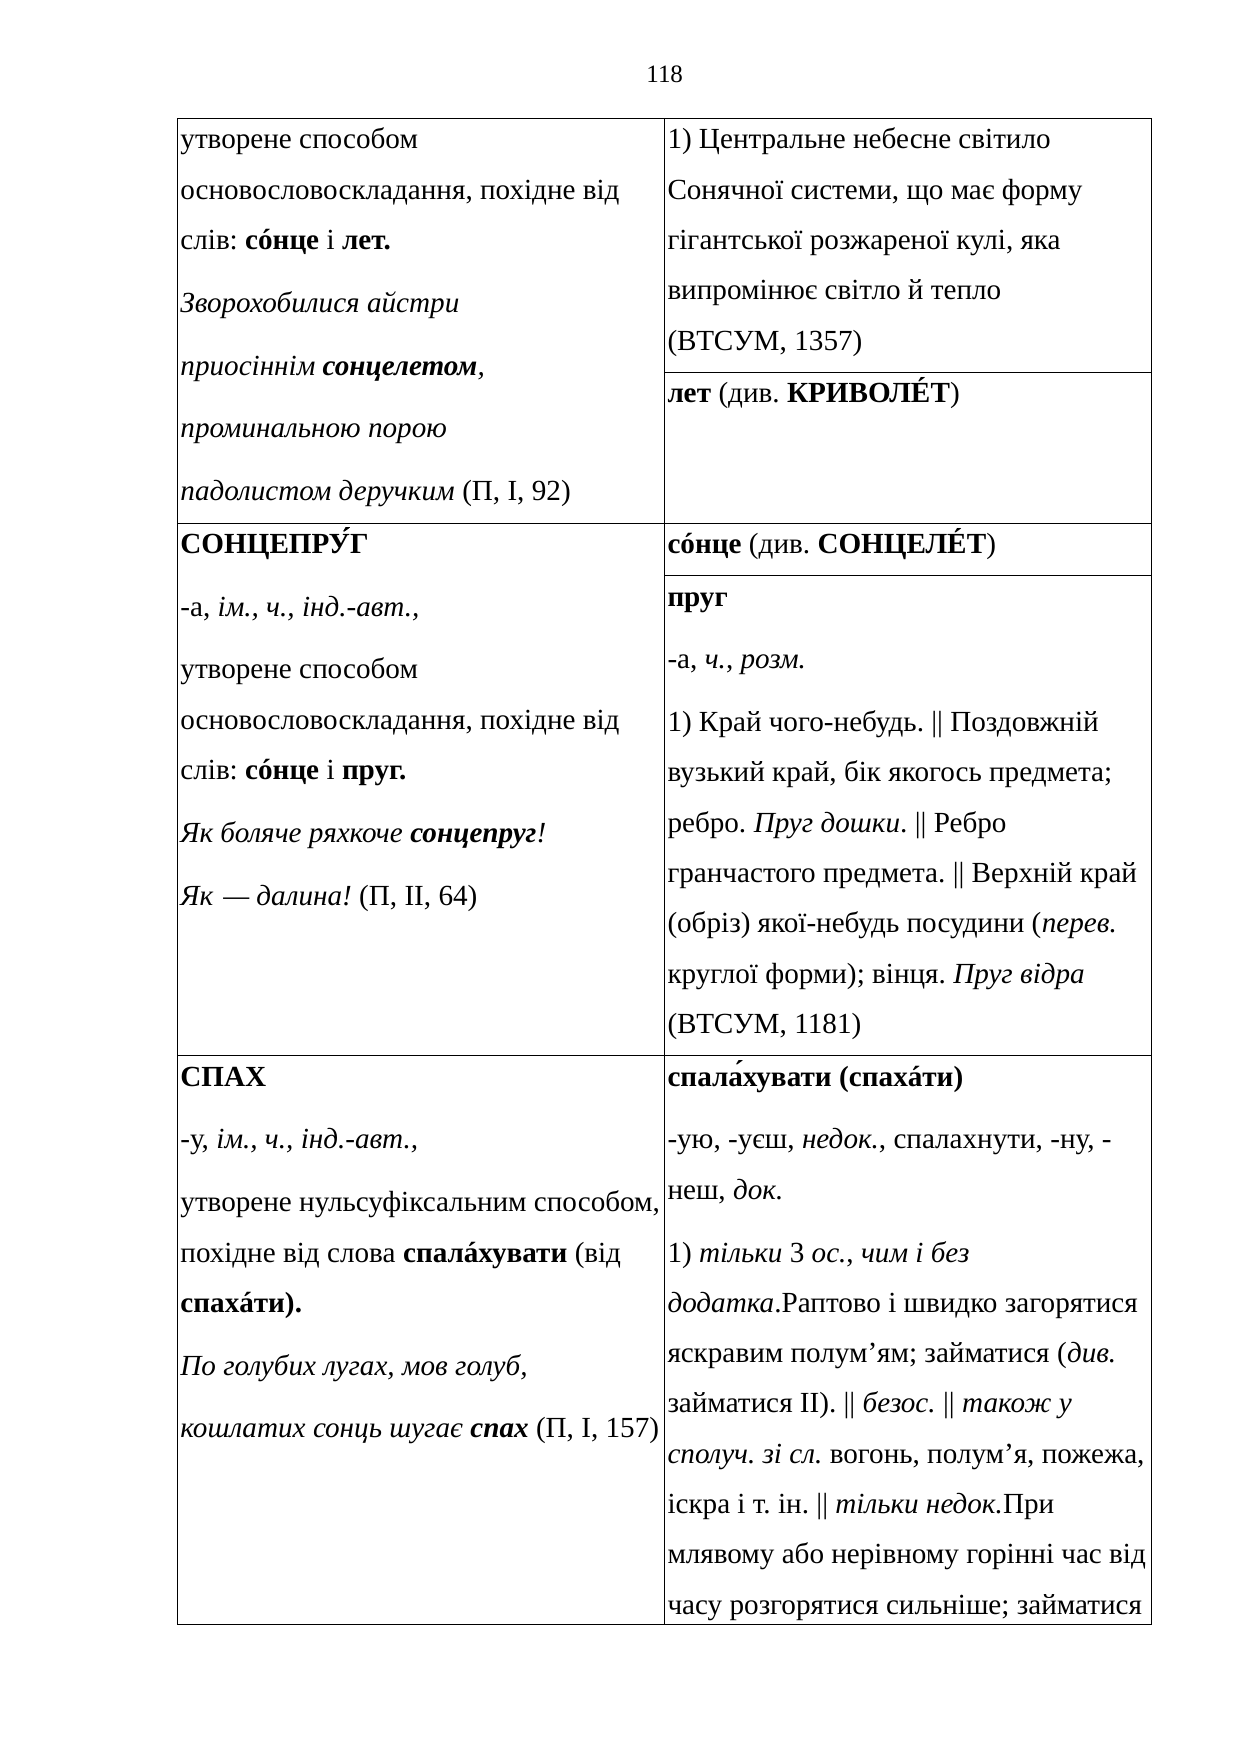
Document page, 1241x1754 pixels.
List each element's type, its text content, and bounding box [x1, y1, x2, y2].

table_cell лет (див. КРИВОЛÉТ) [665, 373, 1151, 522]
table_cell СОНЦЕПРУ́́Г -а, ім., ч., інд.-авт., утворене способом основословоскладання, похідне від слів: сóнце і пруг. Як боляче ряхкоче сонцепруг! Як — далина! (П, ІІ, 64) [178, 524, 664, 1055]
table_cell спала́хувати (спахáти) -ую, -уєш, недок., спалахнути, -ну, -неш, док. 1) тільки 3 ос., чим і без додатка.Раптово і швидко загорятися яскравим полум’ям; займатися (див. займатися II). || безос. || також у сполуч. зі сл. вогонь, полум’я, пожежа, іскра і т. ін. || тільки недок.При млявому або нерівному горінні час від часу розгорятися сильніше; займатися [665, 1056, 1151, 1623]
table_cell пруг -а, ч., розм. 1) Край чого-небудь. || Поздовжній вузький край, бік якогось предмета; ребро. Пруг дошки. || Ребро гранчастого предмета. || Верхній край (обріз) якої-небудь посудини (перев. круглої форми); вінця. Пруг відра (ВТСУМ, 1181) [665, 576, 1151, 1055]
table_cell утворене способом основословоскладання, похідне від слів: сóнце і лет. Зворохобилися айстри приосіннім сонцелетом, проминальною порою падолистом деручким (П, І, 92) [178, 119, 664, 522]
table_cell сóнце (див. СОНЦЕЛÉТ) [665, 524, 1151, 575]
table_cell СПАХ -у, ім., ч., інд.-авт., утворене нульсуфіксальним способом, похідне від слова спалáхувати (від спахáти). По голубих лугах, мов голуб, кошлатих сонць шугає спах (П, І, 157) [178, 1056, 664, 1623]
table_cell 1) Центральне небесне світило Сонячної системи, що має форму гігантської розжареної кулі, яка випромінює світло й тепло (ВТСУМ, 1357) [665, 119, 1151, 372]
